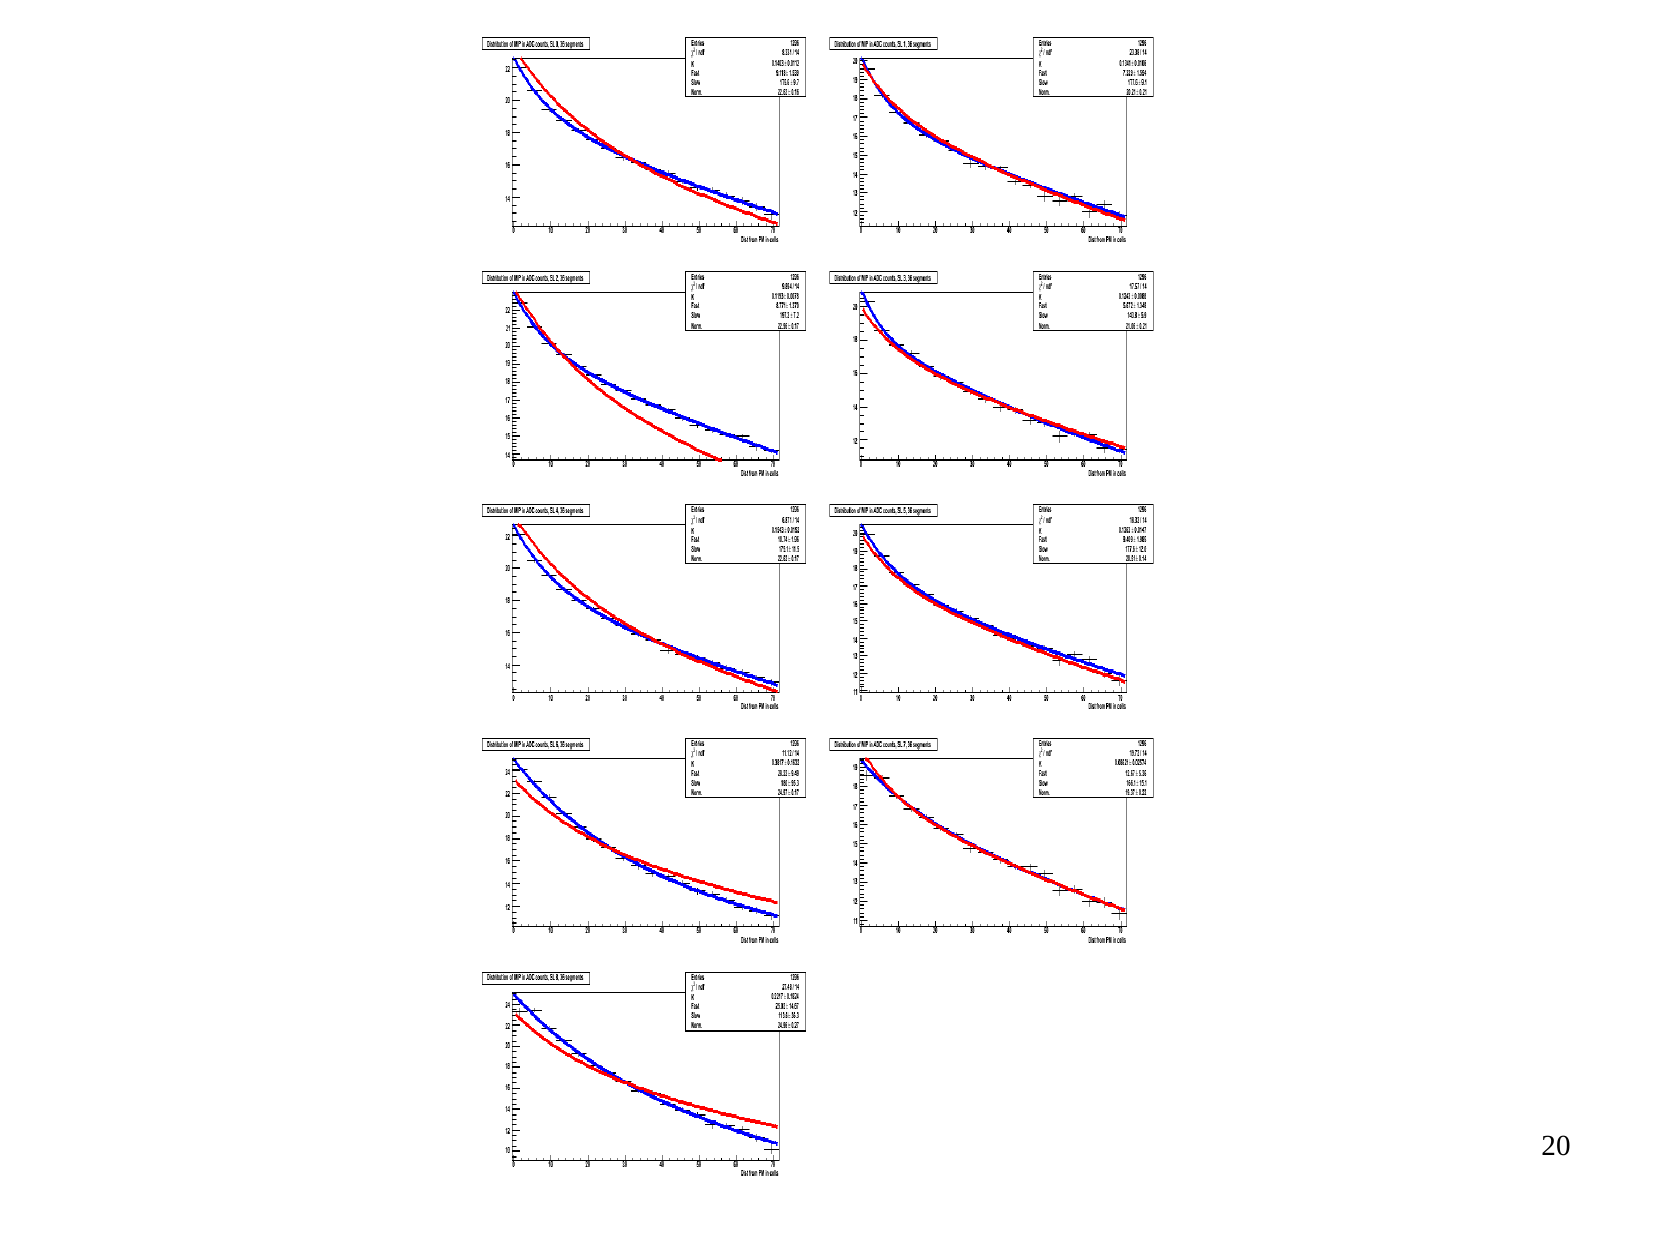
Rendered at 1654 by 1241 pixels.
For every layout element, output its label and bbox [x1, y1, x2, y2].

picture [472, 27, 1167, 1194]
